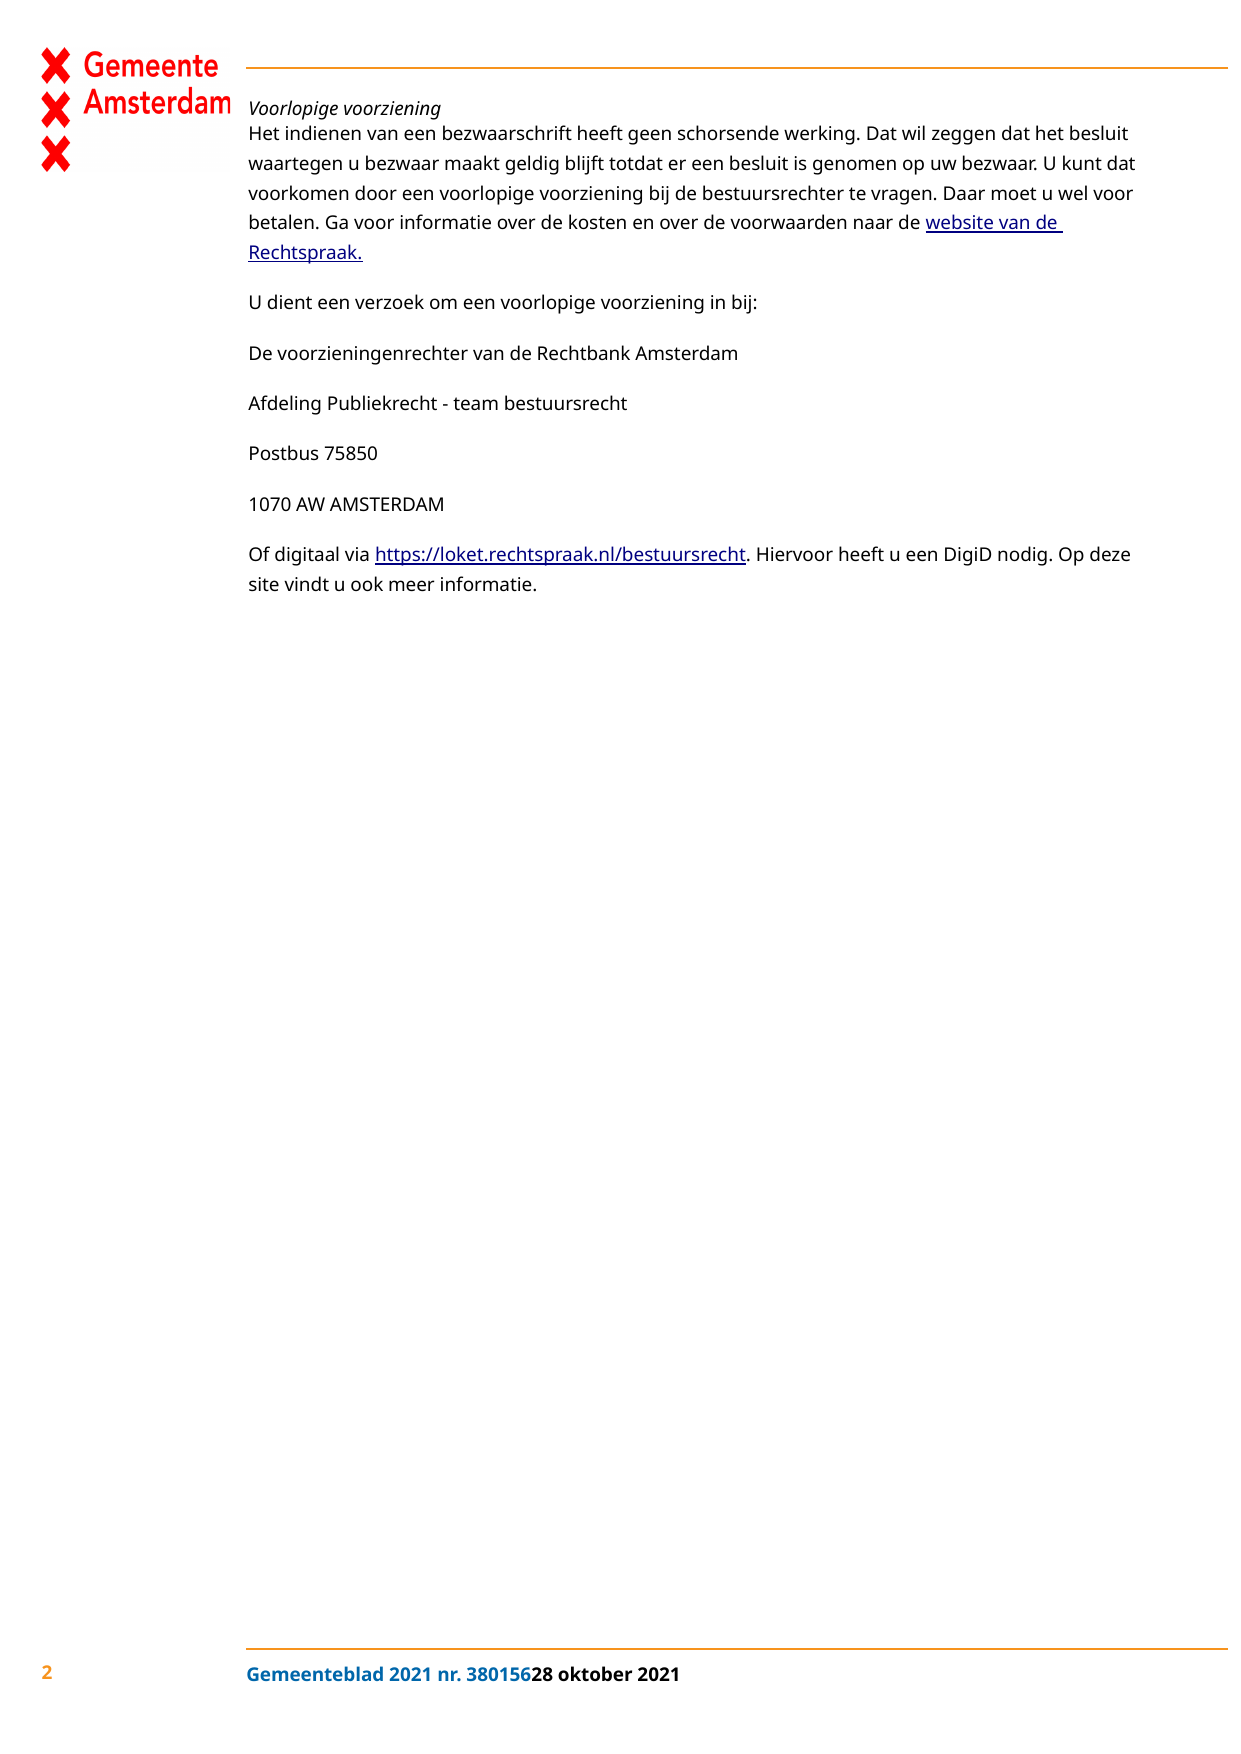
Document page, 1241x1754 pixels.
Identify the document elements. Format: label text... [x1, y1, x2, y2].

text U dient een verzoek om een voorlopige voorziening in bij: [248, 289, 1152, 315]
text Voorlopige voorziening [248, 95, 1152, 121]
text Of digitaal via https://loket.rechtspraak.nl/bestuursrecht. Hiervoor heeft u een DigiD nodig. Op deze site vindt u ook meer informatie. [248, 541, 1152, 597]
text 1070 AW AMSTERDAM [248, 491, 1152, 517]
text Postbus 75850 [248, 441, 1152, 466]
text Het indienen van een bezwaarschrift heeft geen schorsende werking. Dat wil zeggen dat het besluit waartegen u bezwaar maakt geldig blijft totdat er een besluit is genomen op uw bezwaar. U kunt dat voorkomen door een voorlopige voorziening bij de bestuursrechter te vragen. Daar moet u wel voor betalen. Ga voor informatie over de kosten en over de voorwaarden naar de website van de Rechtspraak. [248, 121, 1152, 264]
text De voorzieningenrechter van de Rechtbank Amsterdam [248, 340, 1152, 365]
text Afdeling Publiekrecht - team bestuursrecht [248, 390, 1152, 416]
picture [41, 47, 231, 172]
